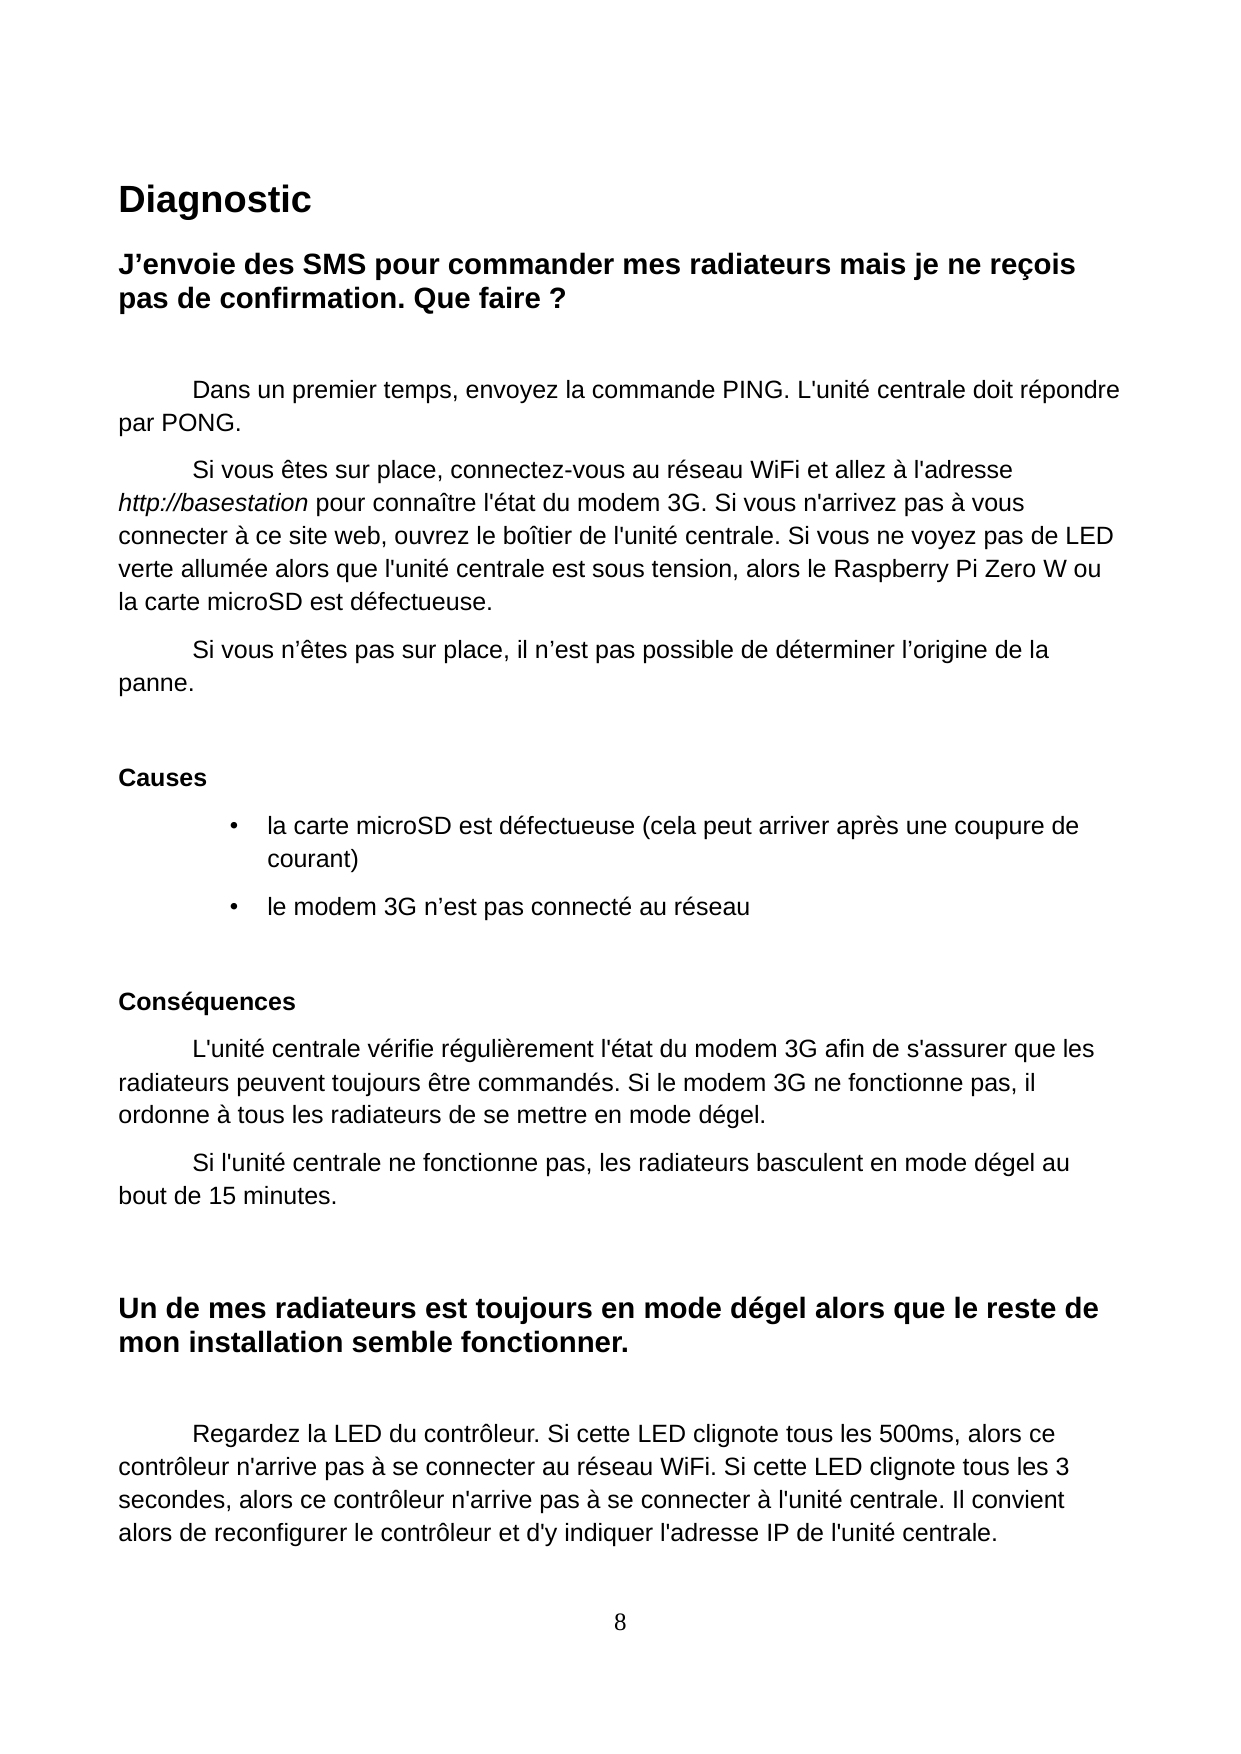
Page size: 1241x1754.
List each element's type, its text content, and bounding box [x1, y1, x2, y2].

subtitle J’envoie des SMS pour commander mes radiateurs mais je ne reçois pas de confirmation. Que faire ? [118, 247, 1122, 314]
text Si l'unité centrale ne fonctionne pas, les radiateurs basculent en mode dégel au bout de 15 minutes. [118, 1148, 1122, 1210]
text Causes [118, 763, 1122, 792]
list le modem 3G n’est pas connecté au réseau [229, 892, 1122, 920]
subtitle Diagnostic [118, 176, 1122, 220]
text Si vous n’êtes pas sur place, il n’est pas possible de déterminer l’origine de la panne. [118, 635, 1122, 697]
subtitle Un de mes radiateurs est toujours en mode dégel alors que le reste de mon installation semble fonctionner. [118, 1291, 1122, 1358]
text Si vous êtes sur place, connectez-vous au réseau WiFi et allez à l'adresse http://basestation pour connaître l'état du modem 3G. Si vous n'arrivez pas à vous connecter à ce site web, ouvrez le boîtier de l'unité centrale. Si vous ne voyez pas de LED verte allumée alors que l'unité centrale est sous tension, alors le Raspberry Pi Zero W ou la carte microSD est défectueuse. [118, 455, 1122, 616]
text Dans un premier temps, envoyez la commande PING. L'unité centrale doit répondre par PONG. [118, 375, 1122, 436]
list la carte microSD est défectueuse (cela peut arriver après une coupure de courant) [229, 811, 1122, 873]
text Conséquences [118, 987, 1122, 1016]
text L'unité centrale vérifie régulièrement l'état du modem 3G afin de s'assurer que les radiateurs peuvent toujours être commandés. Si le modem 3G ne fonctionne pas, il ordonne à tous les radiateurs de se mettre en mode dégel. [118, 1034, 1122, 1129]
text Regardez la LED du contrôleur. Si cette LED clignote tous les 500ms, alors ce contrôleur n'arrive pas à se connecter au réseau WiFi. Si cette LED clignote tous les 3 secondes, alors ce contrôleur n'arrive pas à se connecter à l'unité centrale. Il convient alors de reconfigurer le contrôleur et d'y indiquer l'adresse IP de l'unité centrale. [118, 1418, 1122, 1546]
